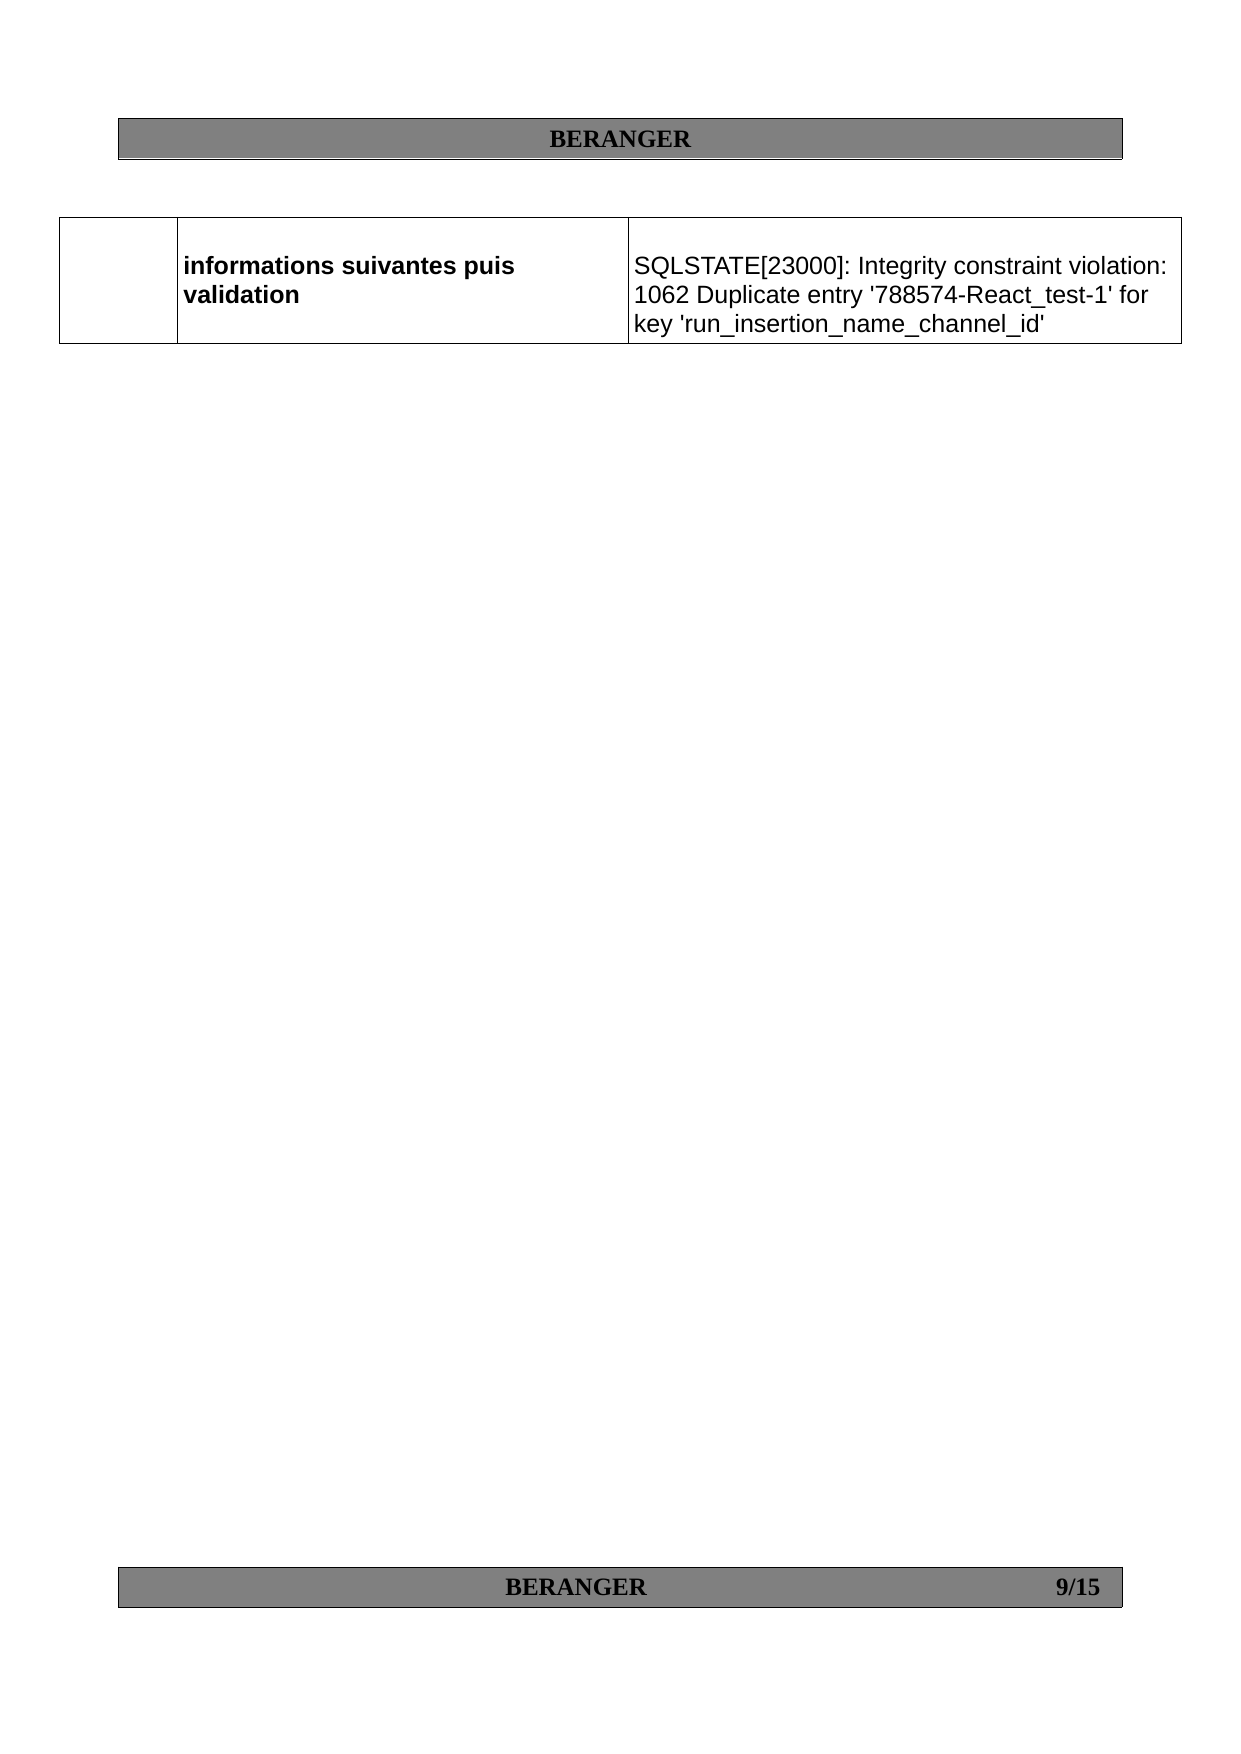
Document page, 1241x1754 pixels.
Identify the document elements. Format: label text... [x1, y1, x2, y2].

table_cell informations suivantes puis validation [178, 218, 628, 343]
table_cell [60, 218, 177, 343]
table_cell SQLSTATE[23000]: Integrity constraint violation: 1062 Duplicate entry '788574-React_test-1' for key 'run_insertion_name_channel_id' [629, 218, 1181, 343]
